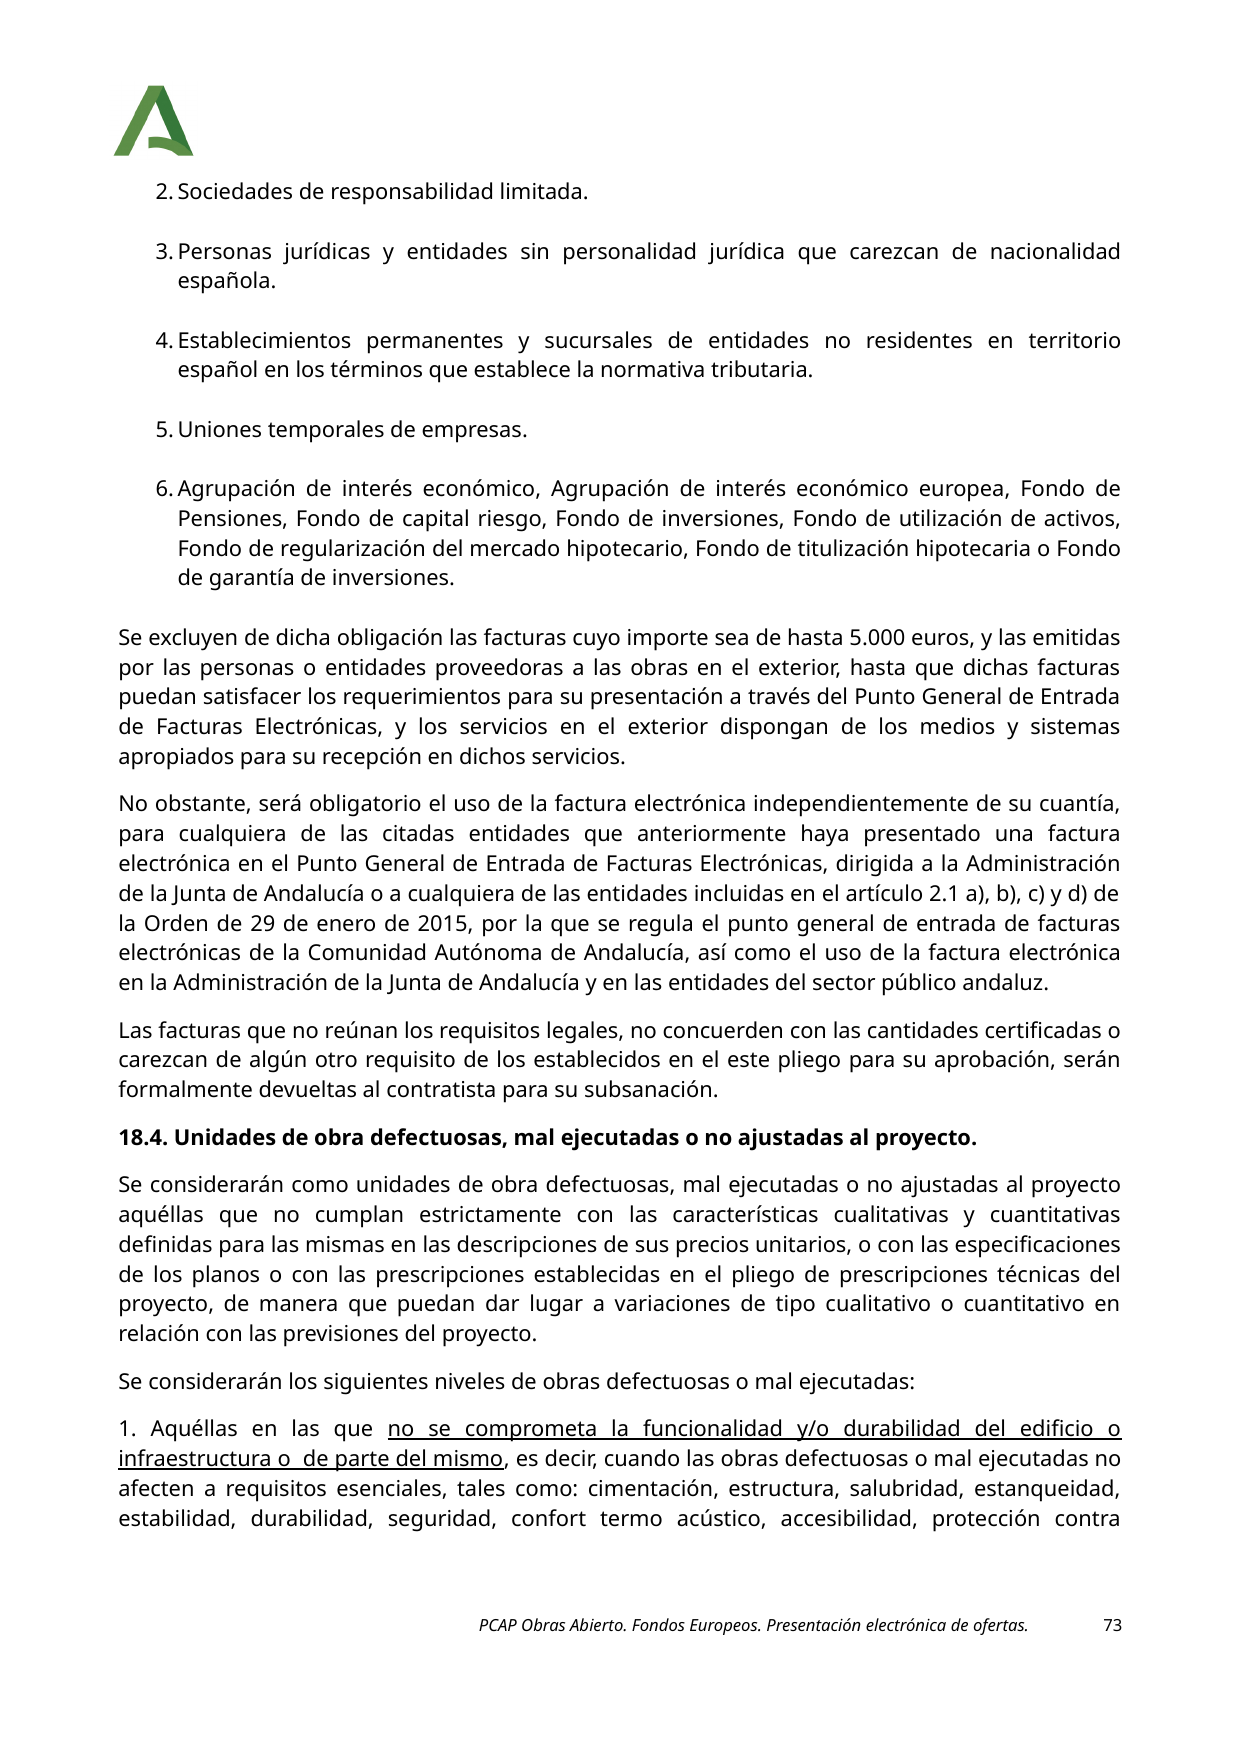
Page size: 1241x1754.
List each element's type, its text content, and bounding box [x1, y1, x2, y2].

text No obstante, será obligatorio el uso de la factura electrónica independientemente de su cuantía, para cualquiera de las citadas entidades que anteriormente haya presentado una factura electrónica en el Punto General de Entrada de Facturas Electrónicas, dirigida a la Administración de la Junta de Andalucía o a cualquiera de las entidades incluidas en el artículo 2.1 a), b), c) y d) de la Orden de 29 de enero de 2015, por la que se regula el punto general de entrada de facturas electrónicas de la Comunidad Autónoma de Andalucía, así como el uso de la factura electrónica en la Administración de la Junta de Andalucía y en las entidades del sector público andaluz. [118, 788, 1122, 997]
list Uniones temporales de empresas. [155, 414, 1122, 443]
text Se considerarán como unidades de obra defectuosas, mal ejecutadas o no ajustadas al proyecto aquéllas que no cumplan estrictamente con las características cualitativas y cuantitativas definidas para las mismas en las descripciones de sus precios unitarios, o con las especificaciones de los planos o con las prescripciones establecidas en el pliego de prescripciones técnicas del proyecto, de manera que puedan dar lugar a variaciones de tipo cualitativo o cuantitativo en relación con las previsiones del proyecto. [118, 1169, 1122, 1348]
picture [109, 81, 198, 160]
text Las facturas que no reúnan los requisitos legales, no concuerden con las cantidades certificadas o carezcan de algún otro requisito de los establecidos en el este pliego para su aprobación, serán formalmente devueltas al contratista para su subsanación. [118, 1014, 1122, 1104]
subtitle 18.4. Unidades de obra defectuosas, mal ejecutadas o no ajustadas al proyecto. [118, 1122, 1122, 1151]
list Sociedades de responsabilidad limitada. [155, 176, 1122, 206]
list Establecimientos permanentes y sucursales de entidades no residentes en territorio español en los términos que establece la normativa tributaria. [155, 325, 1122, 384]
text Se considerarán los siguientes niveles de obras defectuosas o mal ejecutadas: [118, 1366, 1122, 1395]
text 1. Aquéllas en las que no se comprometa la funcionalidad y/o durabilidad del edificio o infraestructura o de parte del mismo, es decir, cuando las obras defectuosas o mal ejecutadas no afecten a requisitos esenciales, tales como: cimentación, estructura, salubridad, estanqueidad, estabilidad, durabilidad, seguridad, confort termo acústico, accesibilidad, protección contra [118, 1413, 1122, 1532]
list Agrupación de interés económico, Agrupación de interés económico europea, Fondo de Pensiones, Fondo de capital riesgo, Fondo de inversiones, Fondo de utilización de activos, Fondo de regularización del mercado hipotecario, Fondo de titulización hipotecaria o Fondo de garantía de inversiones. [155, 473, 1122, 592]
text Se excluyen de dicha obligación las facturas cuyo importe sea de hasta 5.000 euros, y las emitidas por las personas o entidades proveedoras a las obras en el exterior, hasta que dichas facturas puedan satisfacer los requerimientos para su presentación a través del Punto General de Entrada de Facturas Electrónicas, y los servicios en el exterior dispongan de los medios y sistemas apropiados para su recepción en dichos servicios. [118, 622, 1122, 771]
list Personas jurídicas y entidades sin personalidad jurídica que carezcan de nacionalidad española. [155, 236, 1122, 295]
